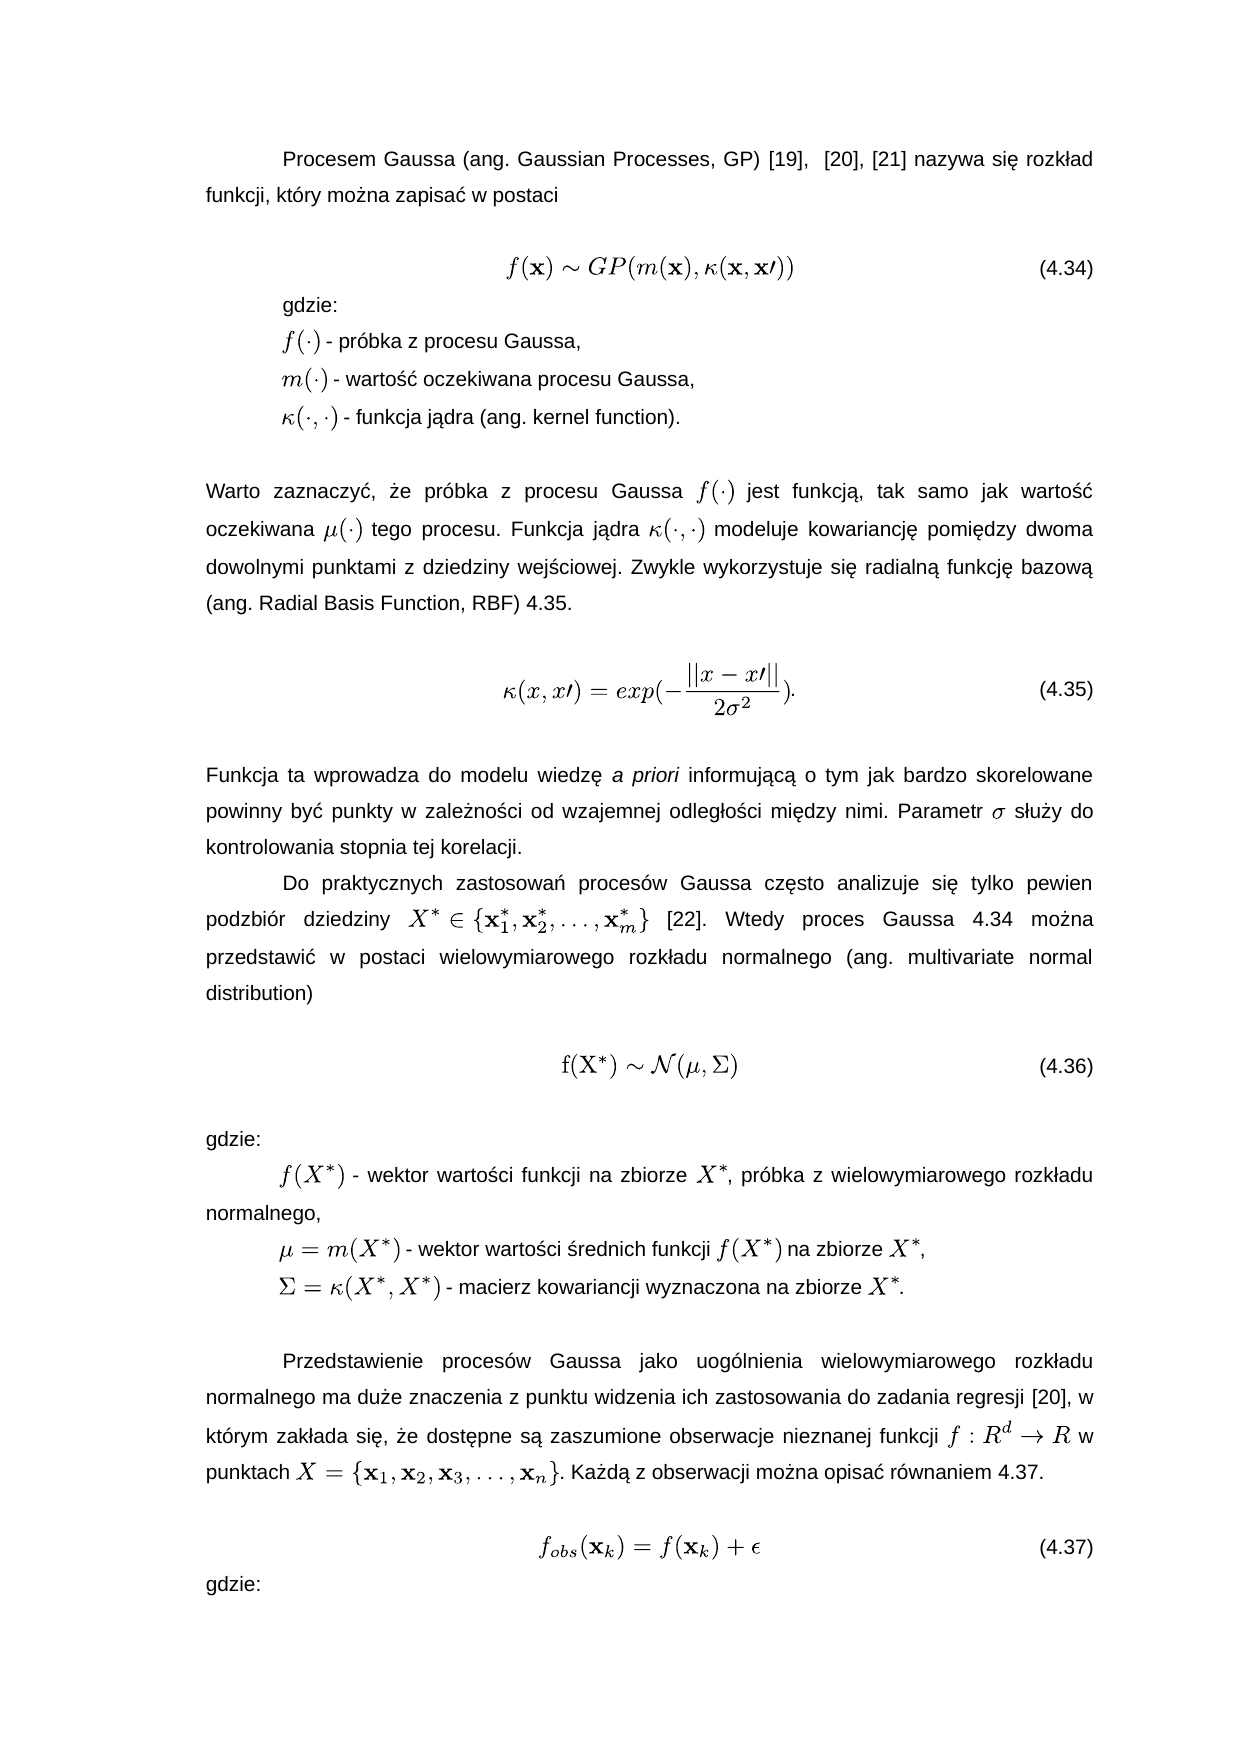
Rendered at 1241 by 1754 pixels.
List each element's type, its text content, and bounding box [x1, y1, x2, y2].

text [206, 255, 527, 281]
text gdzie: [206, 293, 1093, 317]
text Do praktycznych zastosowań procesów Gaussa często analizuje się tylko pewien podzbiór dziedziny [22]. Wtedy proces Gaussa 4.34 można przedstawić w postaci wielowymiarowego rozkładu normalnego (ang. multivariate normal distribution) [206, 871, 1093, 1005]
text (4.34) [788, 255, 1093, 281]
text - próbka z procesu Gaussa, [315, 329, 1093, 355]
text Funkcja ta wprowadza do modelu wiedzę a priori informującą o tym jak bardzo skorelowane powinny być punkty w zależności od wzajemnej odległości między nimi. Parametr służy do kontrolowania stopnia tej korelacji. [206, 763, 1093, 859]
text - wartość oczekiwana procesu Gaussa, [322, 367, 1093, 393]
text - macierz kowariancji wyznaczona na zbiorze . [435, 1275, 1093, 1301]
text Procesem Gaussa (ang. Gaussian Processes, GP) [19], [20], [21] nazywa się rozkład funkcji, który można zapisać w postaci [206, 147, 1093, 207]
text [206, 1534, 586, 1560]
text gdzie: [206, 1127, 1093, 1151]
text (4.37) [713, 1534, 1093, 1560]
text - wektor wartości średnich funkcji [395, 1237, 738, 1263]
text [206, 405, 303, 431]
text [206, 662, 714, 715]
text Warto zaznaczyć, że próbka z procesu Gaussa jest funkcją, tak samo jak wartość oczekiwana tego procesu. Funkcja jądra modeluje kowariancję pomiędzy dwoma dowolnymi punktami z dziedziny wejściowej. Zwykle wykorzystuje się radialną funkcję bazową (ang. Radial Basis Function, RBF) 4.35. [206, 479, 1093, 614]
text gdzie: [206, 1572, 1093, 1596]
text [206, 1237, 356, 1263]
text - funkcja jądra (ang. kernel function). [332, 405, 1093, 431]
text [206, 367, 310, 393]
text - wektor wartości funkcji na zbiorze , próbka z wielowymiarowego rozkładu normalnego, [206, 1163, 1093, 1225]
text [206, 1053, 577, 1079]
text (4.36) [732, 1053, 1093, 1079]
text na zbiorze , [776, 1237, 1093, 1263]
text Przedstawienie procesów Gaussa jako uogólnienia wielowymiarowego rozkładu normalnego ma duże znaczenia z punktu widzenia ich zastosowania do zadania regresji [20], w którym zakłada się, że dostępne są zaszumione obserwacje nieznanej funkcji w punktach . Każdą z obserwacji można opisać równaniem 4.37. [206, 1349, 1093, 1486]
text [206, 1275, 351, 1301]
text [206, 329, 303, 355]
text . (4.35) [734, 662, 1093, 715]
